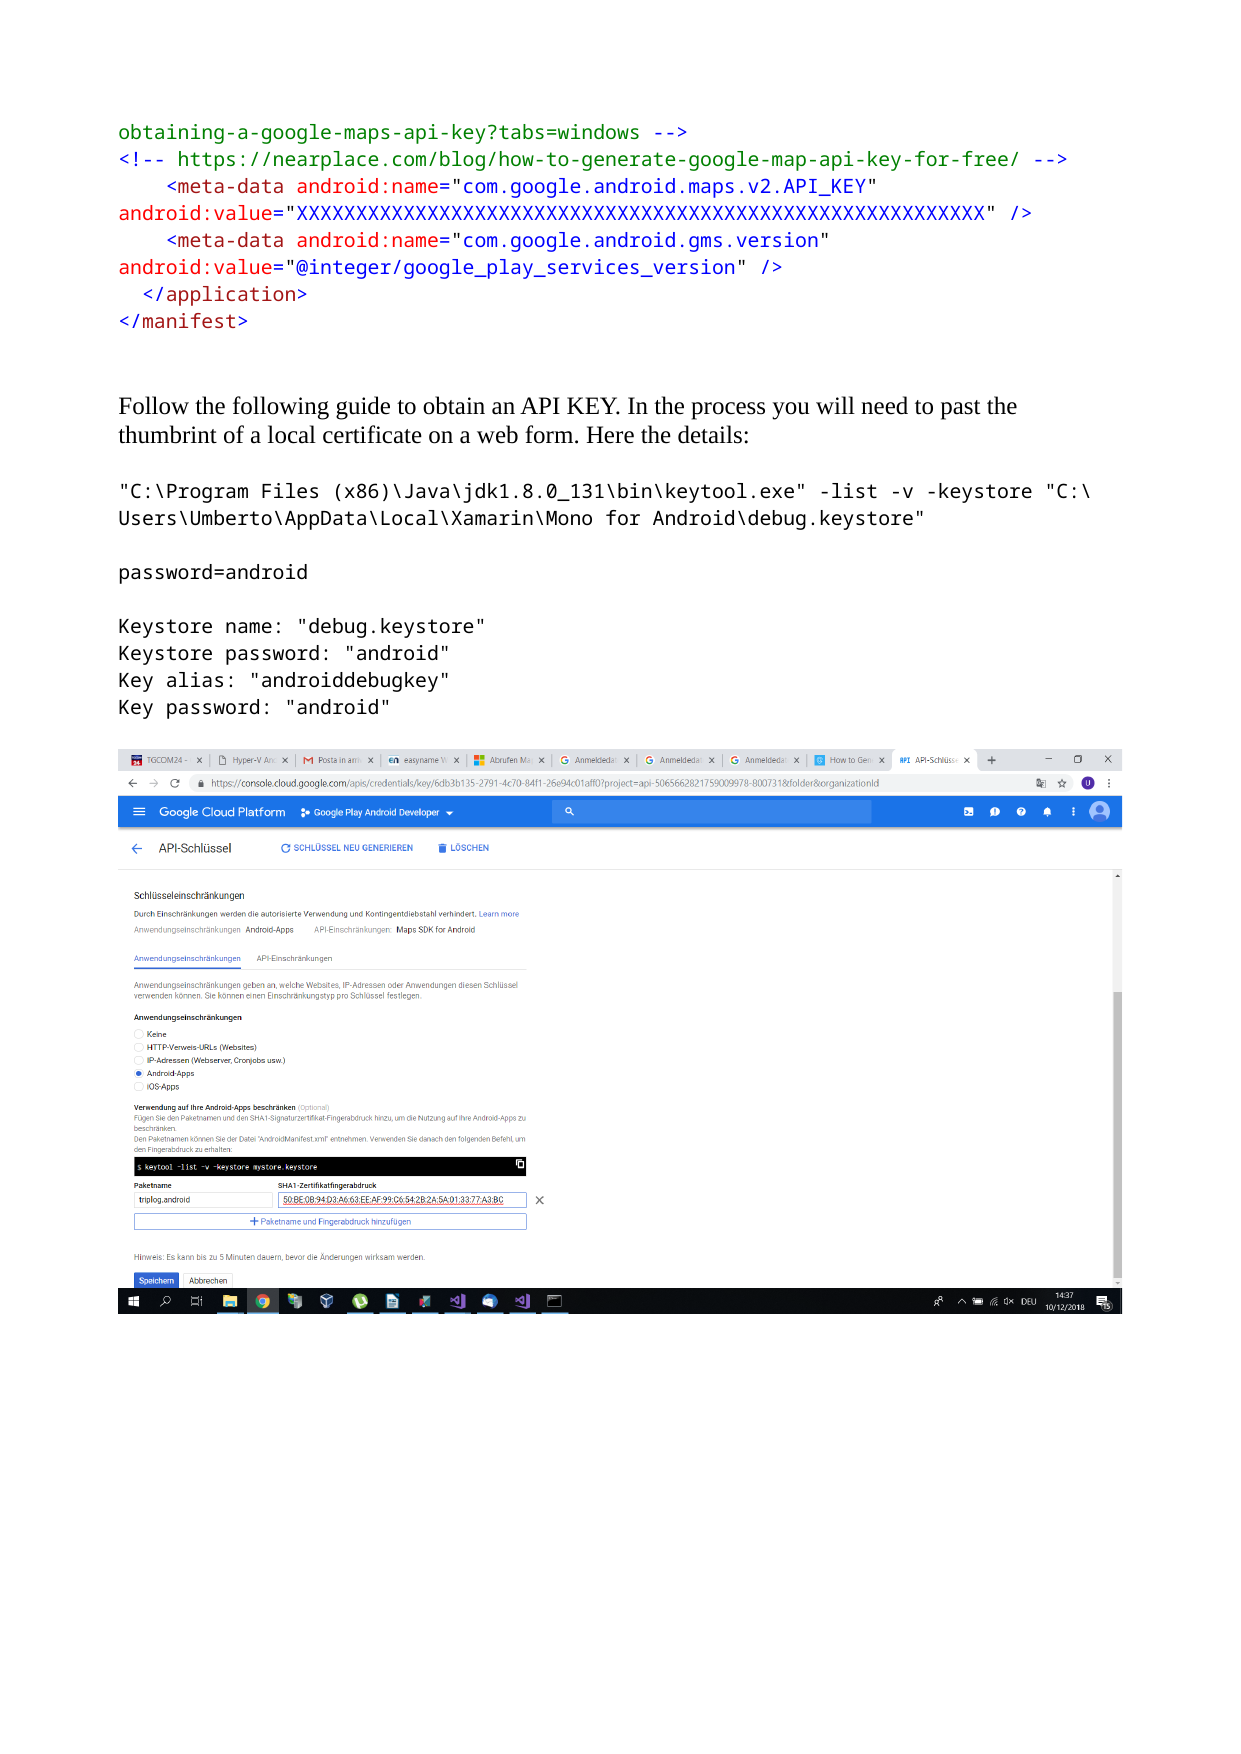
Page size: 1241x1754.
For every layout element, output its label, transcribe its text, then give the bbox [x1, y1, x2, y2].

text <!-- https://nearplace.com/blog/how-to-generate-google-map-api-key-for-free/ --> [118, 145, 1122, 172]
text </manifest> [118, 307, 1122, 334]
text Follow the following guide to obtain an API KEY. In the process you will need to past the thumbrint of a local certificate on a web form. Here the details: [118, 391, 1122, 449]
text Keystore password: "android" [118, 639, 1122, 667]
text </application> [118, 280, 1122, 307]
text <meta-data android:name="com.google.android.gms.version" android:value="@integer/google_play_services_version" /> [118, 226, 1122, 280]
text <meta-data android:name="com.google.android.maps.v2.API_KEY" android:value="XXXXXXXXXXXXXXXXXXXXXXXXXXXXXXXXXXXXXXXXXXXXXXXXXXXXXXXXXX" /> [118, 172, 1122, 226]
picture [118, 749, 1123, 1314]
text Key password: "android" [118, 693, 1122, 721]
text password=android [118, 559, 1122, 586]
text "C:\Program Files (x86)\Java\jdk1.8.0_131\bin\keytool.exe" -list -v -keystore "C:\Users\Umberto\AppData\Local\Xamarin\Mono for Android\debug.keystore" [118, 478, 1122, 532]
text obtaining-a-google-maps-api-key?tabs=windows --> [118, 118, 1122, 145]
text Key alias: "androiddebugkey" [118, 667, 1122, 693]
text Keystore name: "debug.keystore" [118, 613, 1122, 639]
